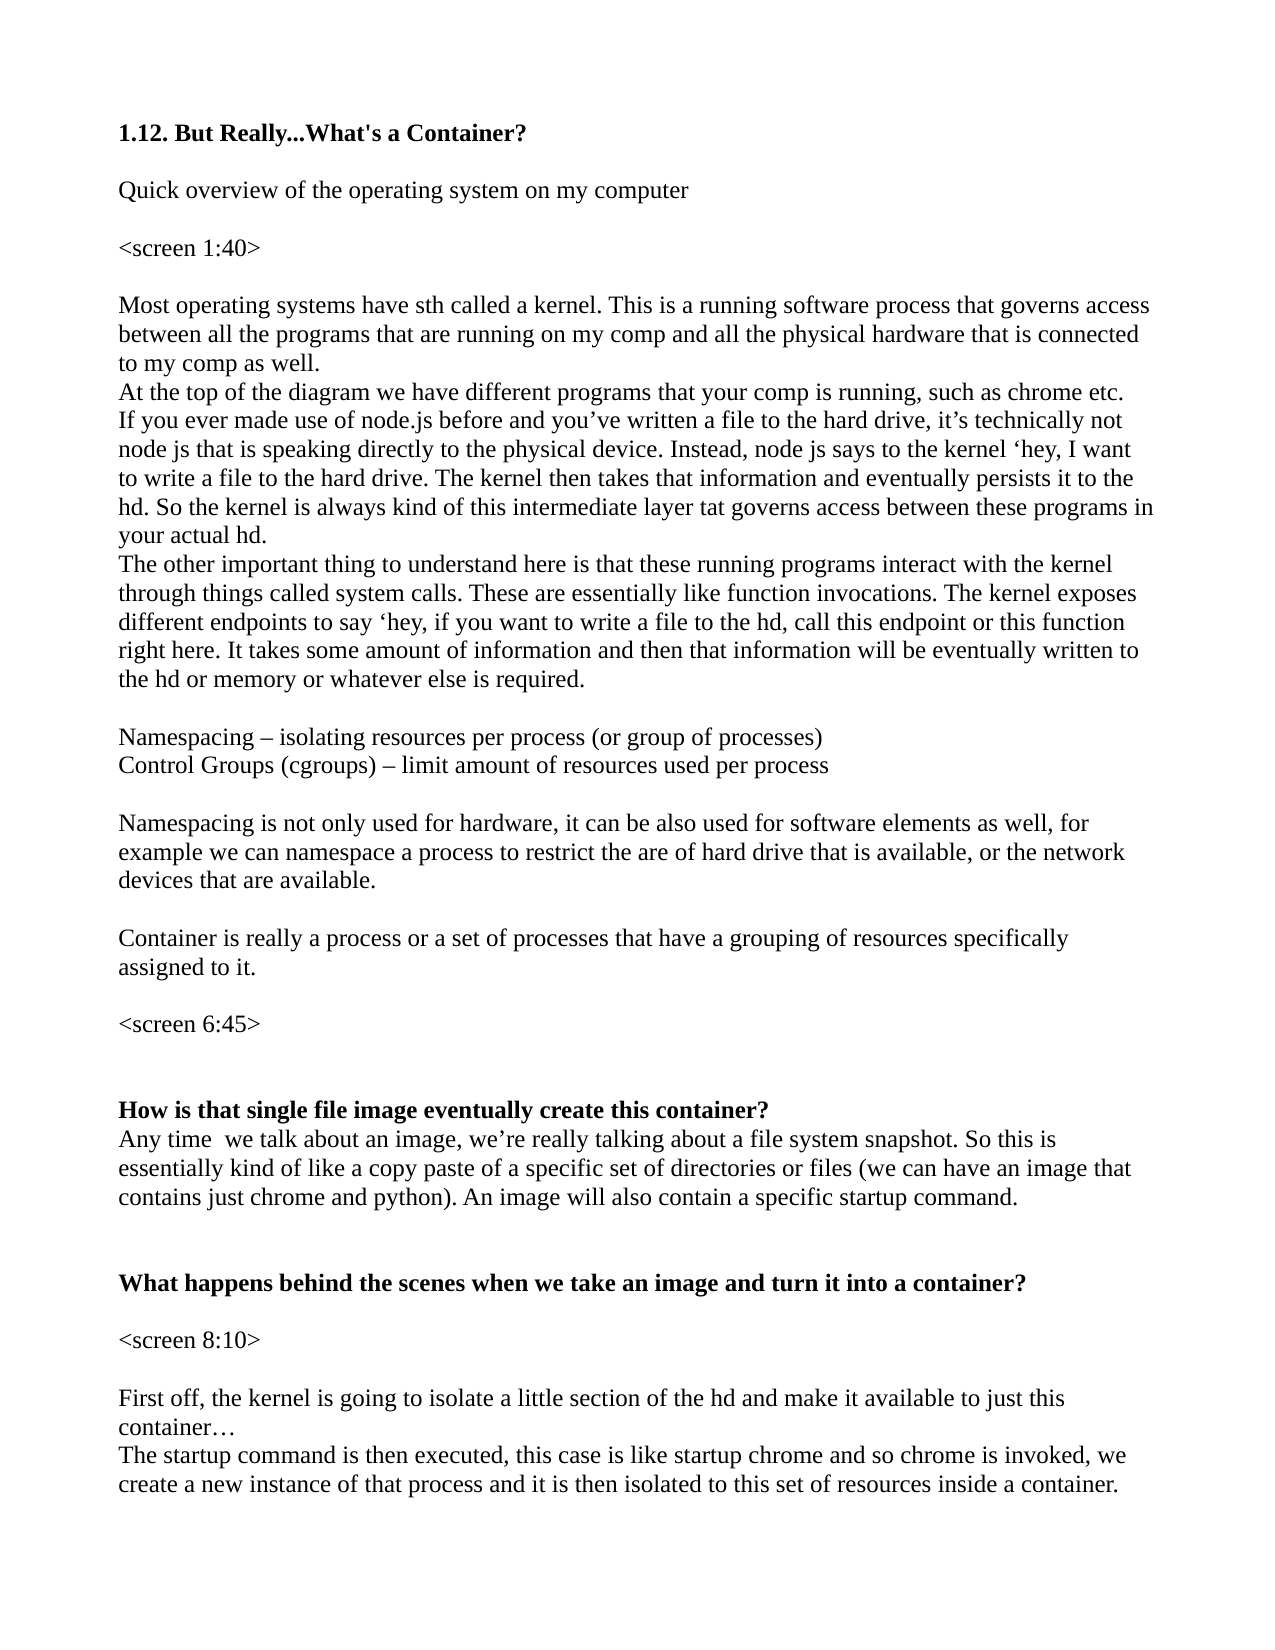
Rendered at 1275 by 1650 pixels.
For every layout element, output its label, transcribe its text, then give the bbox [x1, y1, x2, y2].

text Container is really a process or a set of processes that have a grouping of resources specifically assigned to it. [118, 923, 1157, 981]
text The startup command is then executed, this case is like startup chrome and so chrome is invoked, we create a new instance of that process and it is then isolated to this set of resources inside a container. [118, 1441, 1157, 1498]
text How is that single file image eventually create this container? [118, 1096, 1157, 1124]
text What happens behind the scenes when we take an image and turn it into a container? [118, 1268, 1157, 1297]
text Namespacing – isolating resources per process (or group of processes) [118, 722, 1157, 751]
text Control Groups (cgroups) – limit amount of resources used per process [118, 751, 1157, 779]
text At the top of the diagram we have different programs that your comp is running, such as chrome etc. [118, 377, 1157, 406]
text Any time we talk about an image, we’re really talking about a file system snapshot. So this is essentially kind of like a copy paste of a specific set of directories or files (we can have an image that contains just chrome and python). An image will also contain a specific startup command. [118, 1124, 1157, 1211]
text Most operating systems have sth called a kernel. This is a running software process that governs access between all the programs that are running on my comp and all the physical hardware that is connected to my comp as well. [118, 291, 1157, 377]
text <screen 1:40> [118, 233, 1157, 262]
text Namespacing is not only used for hardware, it can be also used for software elements as well, for example we can namespace a process to restrict the are of hard drive that is available, or the network devices that are available. [118, 808, 1157, 894]
text <screen 8:10> [118, 1326, 1157, 1354]
text If you ever made use of node.js before and you’ve written a file to the hard drive, it’s technically not node js that is speaking directly to the physical device. Instead, node js says to the kernel ‘hey, I want to write a file to the hard drive. The kernel then takes that information and eventually persists it to the hd. So the kernel is always kind of this intermediate layer tat governs access between these programs in your actual hd. [118, 406, 1157, 549]
text <screen 6:45> [118, 1009, 1157, 1038]
text The other important thing to understand here is that these running programs interact with the kernel through things called system calls. These are essentially like function invocations. The kernel exposes different endpoints to say ‘hey, if you want to write a file to the hd, call this endpoint or this function right here. It takes some amount of information and then that information will be eventually written to the hd or memory or whatever else is required. [118, 549, 1157, 693]
text First off, the kernel is going to isolate a little section of the hd and make it available to just this container… [118, 1383, 1157, 1441]
text 1.12. But Really...What's a Container? [118, 118, 1157, 147]
text Quick overview of the operating system on my computer [118, 176, 1157, 204]
